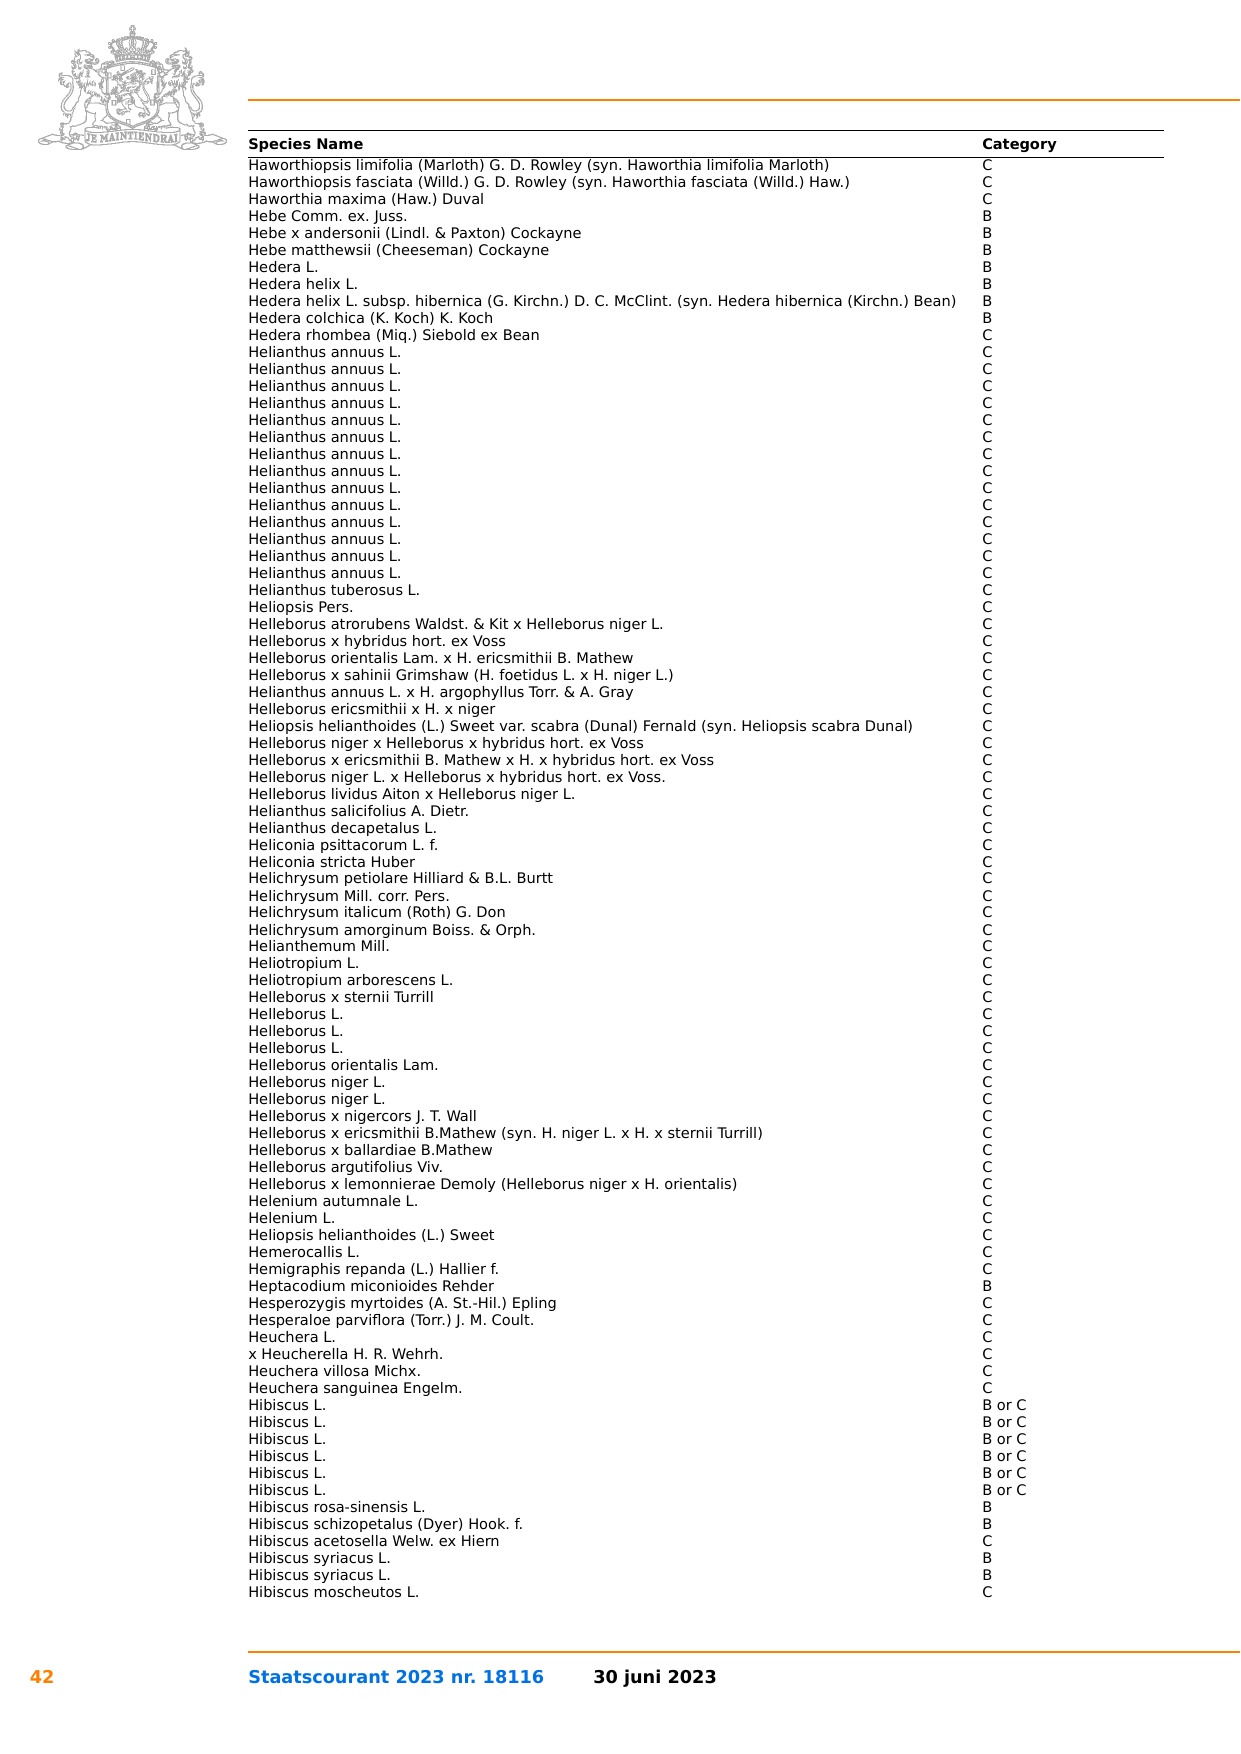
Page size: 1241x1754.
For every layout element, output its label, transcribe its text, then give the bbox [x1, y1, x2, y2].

table_cell Helleborus x lemonnierae Demoly (Helleborus niger x H. orientalis) [248, 1176, 976, 1193]
table_cell Helianthus annuus L. [248, 429, 976, 446]
table_header Category [976, 131, 1163, 157]
table_cell Helianthus annuus L. [248, 395, 976, 412]
table_cell C [976, 1329, 1163, 1346]
table_cell C [976, 480, 1163, 497]
table_cell B [976, 310, 1163, 327]
table_cell C [976, 412, 1163, 429]
table_cell C [976, 1193, 1163, 1210]
table_cell Heliconia psittacorum L. f. [248, 836, 976, 853]
table_cell C [976, 429, 1163, 446]
table_cell C [976, 599, 1163, 616]
table_cell B [976, 1516, 1163, 1533]
table_cell C [976, 327, 1163, 344]
table_cell C [976, 1006, 1163, 1023]
table_cell B or C [976, 1431, 1163, 1448]
table_cell C [976, 633, 1163, 650]
table_cell C [976, 904, 1163, 921]
table_cell Helianthemum Mill. [248, 938, 976, 955]
table_cell Helleborus x ballardiae B.Mathew [248, 1142, 976, 1159]
table_cell Helianthus annuus L. [248, 361, 976, 378]
table_cell Helenium L. [248, 1210, 976, 1227]
table_cell C [976, 1380, 1163, 1397]
table_cell Heliopsis helianthoides (L.) Sweet var. scabra (Dunal) Fernald (syn. Heliopsis scabra Dunal) [248, 718, 976, 734]
table_cell Helleborus x ericsmithii B. Mathew x H. x hybridus hort. ex Voss [248, 752, 976, 768]
table_cell Helleborus atrorubens Waldst. & Kit x Helleborus niger L. [248, 616, 976, 633]
table_cell Haworthia maxima (Haw.) Duval [248, 191, 976, 208]
table_cell Helleborus x nigercors J. T. Wall [248, 1108, 976, 1125]
table_cell Hebe x andersonii (Lindl. & Paxton) Cockayne [248, 225, 976, 242]
table_cell Helichrysum Mill. corr. Pers. [248, 888, 976, 904]
table_cell Heuchera villosa Michx. [248, 1363, 976, 1380]
table_cell C [976, 1312, 1163, 1329]
table_cell Helleborus x sternii Turrill [248, 989, 976, 1006]
table_cell Hibiscus L. [248, 1482, 976, 1499]
table_cell C [976, 836, 1163, 853]
table_cell Helianthus annuus L. [248, 514, 976, 531]
table_cell B or C [976, 1397, 1163, 1414]
table_cell C [976, 735, 1163, 752]
table_cell C [976, 1159, 1163, 1176]
table_cell C [976, 565, 1163, 582]
table_cell Helleborus niger L. [248, 1091, 976, 1108]
table_cell C [976, 191, 1163, 208]
table_cell Helichrysum italicum (Roth) G. Don [248, 904, 976, 921]
table_cell Helleborus ericsmithii x H. x niger [248, 701, 976, 718]
table_cell C [976, 1176, 1163, 1193]
table_cell C [976, 1346, 1163, 1363]
table_cell Helleborus niger x Helleborus x hybridus hort. ex Voss [248, 735, 976, 752]
table_cell B [976, 242, 1163, 259]
table_cell Hedera colchica (K. Koch) K. Koch [248, 310, 976, 327]
table_cell B or C [976, 1465, 1163, 1482]
table_cell C [976, 463, 1163, 480]
table_cell Hemigraphis repanda (L.) Hallier f. [248, 1261, 976, 1278]
table_cell Hedera helix L. [248, 276, 976, 293]
picture [38, 25, 227, 150]
table_cell B or C [976, 1482, 1163, 1499]
table_cell Hibiscus syriacus L. [248, 1567, 976, 1583]
table_cell Helianthus annuus L. [248, 531, 976, 548]
table_cell C [976, 174, 1163, 191]
table_cell C [976, 1363, 1163, 1380]
table_cell Helleborus L. [248, 1023, 976, 1040]
table_cell B [976, 276, 1163, 293]
table_cell C [976, 1125, 1163, 1142]
table_cell Hibiscus L. [248, 1414, 976, 1431]
table_cell C [976, 531, 1163, 548]
table_cell B [976, 225, 1163, 242]
table_cell Helleborus L. [248, 1006, 976, 1023]
table_cell C [976, 803, 1163, 819]
table_cell C [976, 820, 1163, 836]
table_cell B [976, 1550, 1163, 1567]
table_cell C [976, 1023, 1163, 1040]
table_cell Helianthus annuus L. [248, 412, 976, 429]
table_cell Hemerocallis L. [248, 1244, 976, 1261]
table_cell Heliopsis Pers. [248, 599, 976, 616]
table_cell Helleborus orientalis Lam. [248, 1057, 976, 1074]
table_cell C [976, 1584, 1163, 1601]
table_cell Heliotropium arborescens L. [248, 972, 976, 989]
table_cell Haworthiopsis fasciata (Willd.) G. D. Rowley (syn. Haworthia fasciata (Willd.) Haw.) [248, 174, 976, 191]
table_cell Heliconia stricta Huber [248, 854, 976, 870]
table_cell C [976, 1142, 1163, 1159]
table_cell Helianthus annuus L. x H. argophyllus Torr. & A. Gray [248, 684, 976, 701]
table_cell B or C [976, 1448, 1163, 1465]
table_cell Helleborus x hybridus hort. ex Voss [248, 633, 976, 650]
table_cell C [976, 955, 1163, 972]
table_cell B [976, 1499, 1163, 1516]
table_cell Helianthus annuus L. [248, 480, 976, 497]
table_cell Hibiscus rosa-sinensis L. [248, 1499, 976, 1516]
table_cell C [976, 1295, 1163, 1312]
table_cell Helianthus annuus L. [248, 446, 976, 463]
table_cell C [976, 1261, 1163, 1278]
table_cell Hedera L. [248, 259, 976, 276]
table_cell Hesperozygis myrtoides (A. St.-Hil.) Epling [248, 1295, 976, 1312]
table_cell B [976, 293, 1163, 310]
table_cell Helianthus annuus L. [248, 548, 976, 565]
table_cell C [976, 854, 1163, 870]
table_cell Heliopsis helianthoides (L.) Sweet [248, 1227, 976, 1244]
table_cell Helianthus annuus L. [248, 565, 976, 582]
table_cell C [976, 446, 1163, 463]
table_cell Hesperaloe parviflora (Torr.) J. M. Coult. [248, 1312, 976, 1329]
table_cell Hibiscus syriacus L. [248, 1550, 976, 1567]
table_cell Heuchera L. [248, 1329, 976, 1346]
table_cell Hibiscus schizopetalus (Dyer) Hook. f. [248, 1516, 976, 1533]
table_cell B [976, 1278, 1163, 1295]
table_cell C [976, 616, 1163, 633]
table_cell C [976, 1057, 1163, 1074]
table_cell Helleborus x ericsmithii B.Mathew (syn. H. niger L. x H. x sternii Turrill) [248, 1125, 976, 1142]
table_cell Hibiscus acetosella Welw. ex Hiern [248, 1533, 976, 1549]
table_cell Helleborus argutifolius Viv. [248, 1159, 976, 1176]
table_cell C [976, 870, 1163, 887]
table_cell Helianthus annuus L. [248, 463, 976, 480]
table_cell Helenium autumnale L. [248, 1193, 976, 1210]
table_cell C [976, 752, 1163, 768]
table_cell Heptacodium miconioides Rehder [248, 1278, 976, 1295]
table_cell Hibiscus L. [248, 1431, 976, 1448]
table_cell C [976, 1227, 1163, 1244]
table_cell C [976, 548, 1163, 565]
table_cell C [976, 1074, 1163, 1091]
table_cell C [976, 497, 1163, 514]
table_cell C [976, 158, 1163, 174]
table_cell C [976, 718, 1163, 734]
table_cell Helianthus decapetalus L. [248, 820, 976, 836]
table_cell Helianthus annuus L. [248, 497, 976, 514]
table_cell C [976, 921, 1163, 938]
table_cell Hedera rhombea (Miq.) Siebold ex Bean [248, 327, 976, 344]
table_cell Helleborus orientalis Lam. x H. ericsmithii B. Mathew [248, 650, 976, 667]
table_cell C [976, 514, 1163, 531]
table_cell C [976, 684, 1163, 701]
table_cell Helianthus annuus L. [248, 344, 976, 361]
table_cell C [976, 888, 1163, 904]
table_cell C [976, 938, 1163, 955]
table_cell C [976, 667, 1163, 684]
table_cell B [976, 208, 1163, 225]
table_cell C [976, 1533, 1163, 1549]
table_cell Helianthus salicifolius A. Dietr. [248, 803, 976, 819]
table_cell C [976, 1244, 1163, 1261]
table_cell Helianthus tuberosus L. [248, 582, 976, 599]
table_cell C [976, 1108, 1163, 1125]
table_cell Helleborus L. [248, 1040, 976, 1057]
table_cell Heliotropium L. [248, 955, 976, 972]
table_cell Hebe matthewsii (Cheeseman) Cockayne [248, 242, 976, 259]
table_cell B [976, 259, 1163, 276]
table_cell Helianthus annuus L. [248, 378, 976, 395]
table_cell Helleborus niger L. [248, 1074, 976, 1091]
table_cell C [976, 701, 1163, 718]
table_cell C [976, 972, 1163, 989]
table_cell Helleborus lividus Aiton x Helleborus niger L. [248, 786, 976, 802]
table_cell Helleborus x sahinii Grimshaw (H. foetidus L. x H. niger L.) [248, 667, 976, 684]
table_header Species Name [248, 131, 976, 157]
table_cell Hedera helix L. subsp. hibernica (G. Kirchn.) D. C. McClint. (syn. Hedera hibernica (Kirchn.) Bean) [248, 293, 976, 310]
table_cell C [976, 786, 1163, 802]
table_cell Hibiscus L. [248, 1448, 976, 1465]
table_cell Helichrysum petiolare Hilliard & B.L. Burtt [248, 870, 976, 887]
table_cell B or C [976, 1414, 1163, 1431]
table_cell C [976, 769, 1163, 786]
table_cell Hibiscus moscheutos L. [248, 1584, 976, 1601]
table_cell C [976, 989, 1163, 1006]
table_cell C [976, 378, 1163, 395]
table_cell C [976, 395, 1163, 412]
table_cell Helleborus niger L. x Helleborus x hybridus hort. ex Voss. [248, 769, 976, 786]
table_cell Helichrysum amorginum Boiss. & Orph. [248, 921, 976, 938]
table_cell C [976, 1040, 1163, 1057]
table_cell Hibiscus L. [248, 1465, 976, 1482]
table_cell B [976, 1567, 1163, 1583]
table_cell Heuchera sanguinea Engelm. [248, 1380, 976, 1397]
table_cell C [976, 1210, 1163, 1227]
table_cell Hebe Comm. ex. Juss. [248, 208, 976, 225]
table_cell C [976, 1091, 1163, 1108]
table_cell Hibiscus L. [248, 1397, 976, 1414]
table_cell Haworthiopsis limifolia (Marloth) G. D. Rowley (syn. Haworthia limifolia Marloth) [248, 158, 976, 174]
table_cell C [976, 361, 1163, 378]
table_cell C [976, 344, 1163, 361]
table_cell C [976, 650, 1163, 667]
table_cell C [976, 582, 1163, 599]
table_cell x Heucherella H. R. Wehrh. [248, 1346, 976, 1363]
